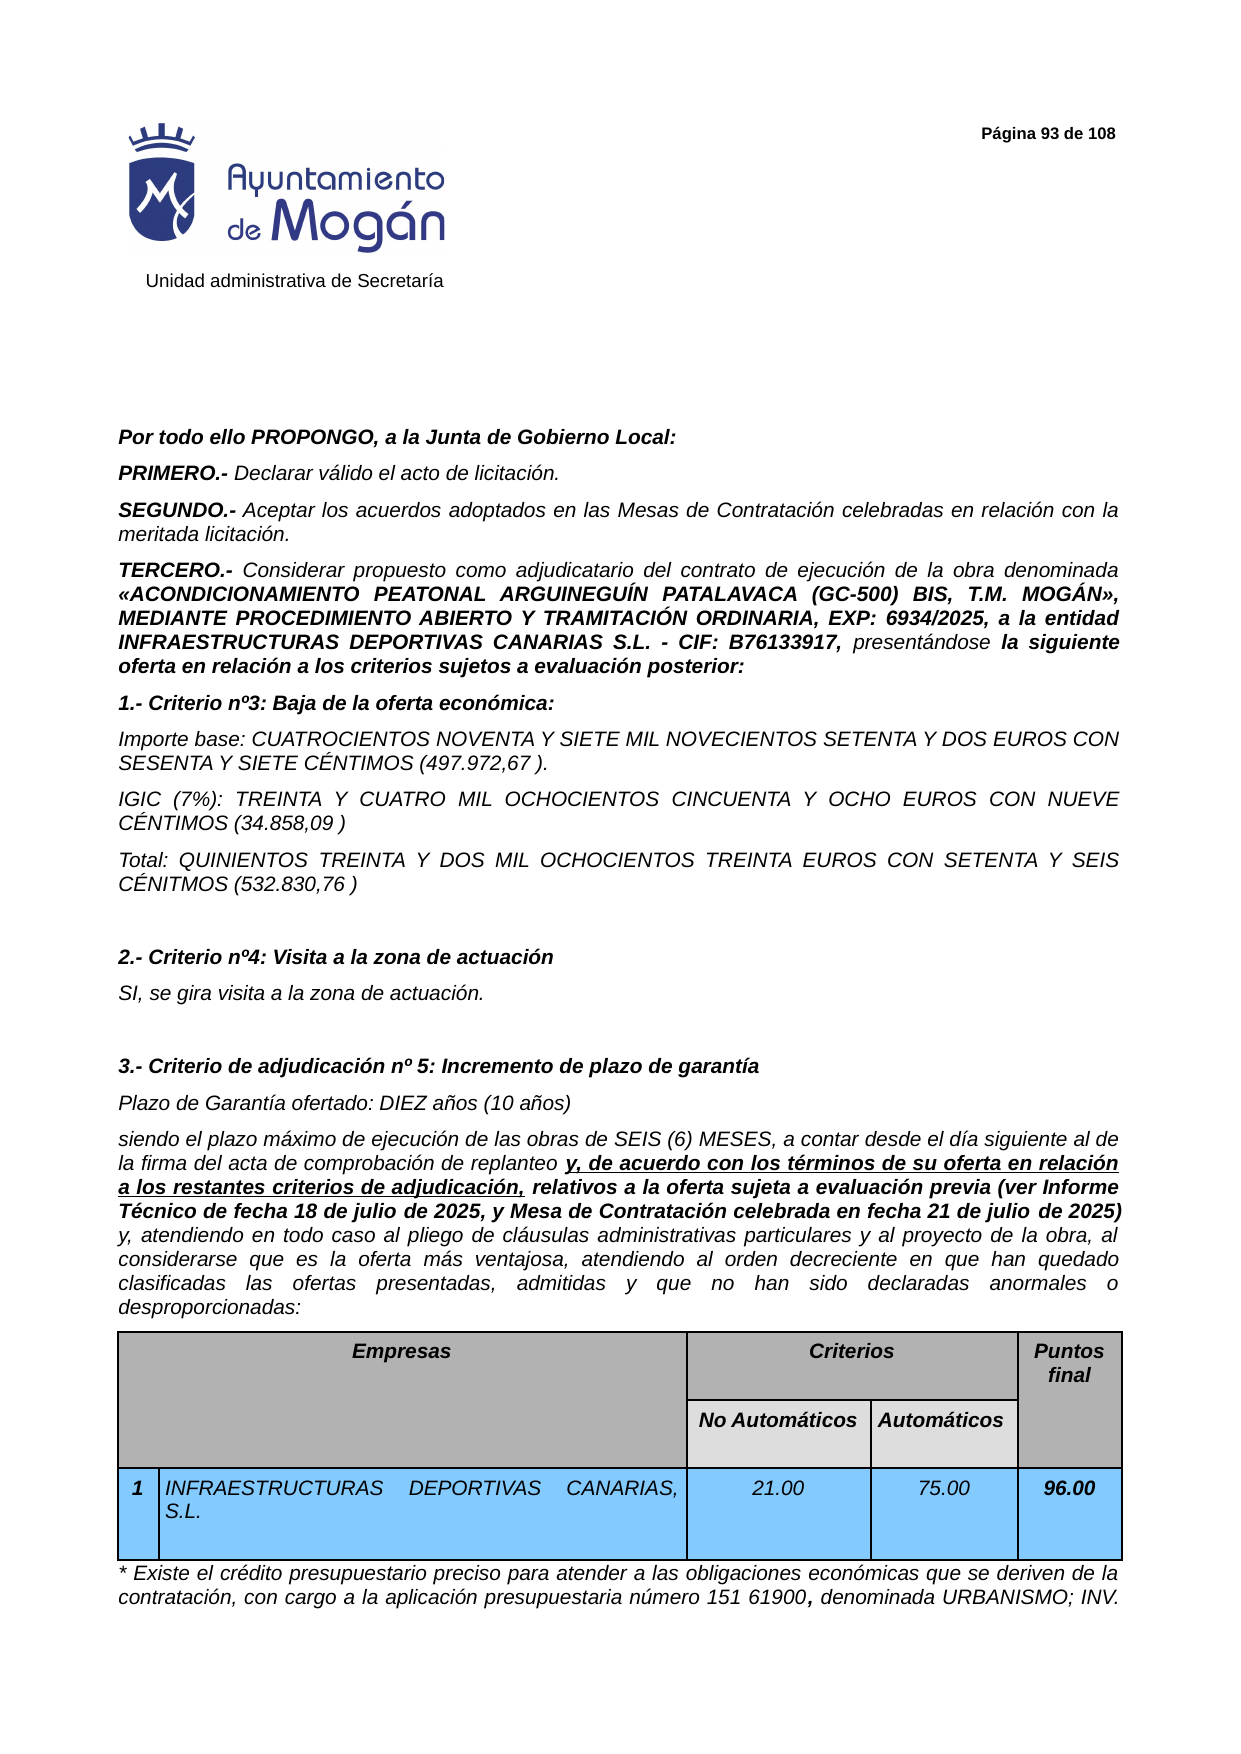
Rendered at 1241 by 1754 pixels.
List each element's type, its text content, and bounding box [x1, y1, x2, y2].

text * Existe el crédito presupuestario preciso para atender a las obligaciones económicas que se deriven de la contratación, con cargo a la aplicación presupuestaria número 151 61900, denominada URBANISMO; INV. [118, 1561, 1122, 1609]
text siendo el plazo máximo de ejecución de las obras de SEIS (6) MESES, a contar desde el día siguiente al de la firma del acta de comprobación de replanteo y, de acuerdo con los términos de su oferta en relación a los restantes criterios de adjudicación, relativos a la oferta sujeta a evaluación previa (ver Informe Técnico de fecha 18 de julio de 2025, y Mesa de Contratación celebrada en fecha 21 de julio de 2025) y, atendiendo en todo caso al pliego de cláusulas administrativas particulares y al proyecto de la obra, al considerarse que es la oferta más ventajosa, atendiendo al orden decreciente en que han quedado clasificadas las ofertas presentadas, admitidas y que no han sido declaradas anormales o desproporcionadas: [118, 1127, 1122, 1318]
table_cell 21,00 [688, 1469, 870, 1559]
table_cell INFRAESTRUCTURAS DEPORTIVAS CANARIAS, S.L. [160, 1469, 686, 1559]
picture [128, 123, 445, 259]
text IGIC (7%): TREINTA Y CUATRO MIL OCHOCIENTOS CINCUENTA Y OCHO EUROS CON NUEVE CÉNTIMOS (34.858,09 ) [118, 787, 1122, 835]
table_cell 1 [119, 1469, 158, 1559]
table_cell 96,00 [1019, 1469, 1121, 1559]
table_cell No Automáticos [688, 1401, 870, 1467]
text 2.- Criterio nº4: Visita a la zona de actuación [118, 944, 1122, 968]
text Total: QUINIENTOS TREINTA Y DOS MIL OCHOCIENTOS TREINTA EUROS CON SETENTA Y SEIS CÉNITMOS (532.830,76 ) [118, 848, 1122, 896]
text TERCERO.- Considerar propuesto como adjudicatario del contrato de ejecución de la obra denominada «ACONDICIONAMIENTO PEATONAL ARGUINEGUÍN PATALAVACA (GC-500) BIS, T.M. MOGÁN», MEDIANTE PROCEDIMIENTO ABIERTO Y TRAMITACIÓN ORDINARIA, EXP: 6934/2025, a la entidad INFRAESTRUCTURAS DEPORTIVAS CANARIAS S.L. - CIF: B76133917, presentándose la siguiente oferta en relación a los criterios sujetos a evaluación posterior: [118, 558, 1122, 678]
text SEGUNDO.- Aceptar los acuerdos adoptados en las Mesas de Contratación celebradas en relación con la meritada licitación. [118, 498, 1122, 546]
table_header Empresas [119, 1333, 686, 1467]
text Plazo de Garantía ofertado: DIEZ años (10 años) [118, 1090, 1122, 1114]
table_cell Automáticos [872, 1401, 1017, 1467]
text PRIMERO.- Declarar válido el acto de licitación. [118, 461, 1122, 485]
text SI, se gira visita a la zona de actuación. [118, 981, 1122, 1005]
text Por todo ello PROPONGO, a la Junta de Gobierno Local: [118, 425, 1122, 449]
table_header Puntos final [1019, 1333, 1121, 1467]
table_cell 75,00 [872, 1469, 1017, 1559]
text Importe base: CUATROCIENTOS NOVENTA Y SIETE MIL NOVECIENTOS SETENTA Y DOS EUROS CON SESENTA Y SIETE CÉNTIMOS (497.972,67 ). [118, 727, 1122, 775]
text 1.- Criterio nº3: Baja de la oferta económica: [118, 690, 1122, 714]
text 3.- Criterio de adjudicación nº 5: Incremento de plazo de garantía [118, 1054, 1122, 1078]
table_header Criterios [688, 1333, 1017, 1399]
